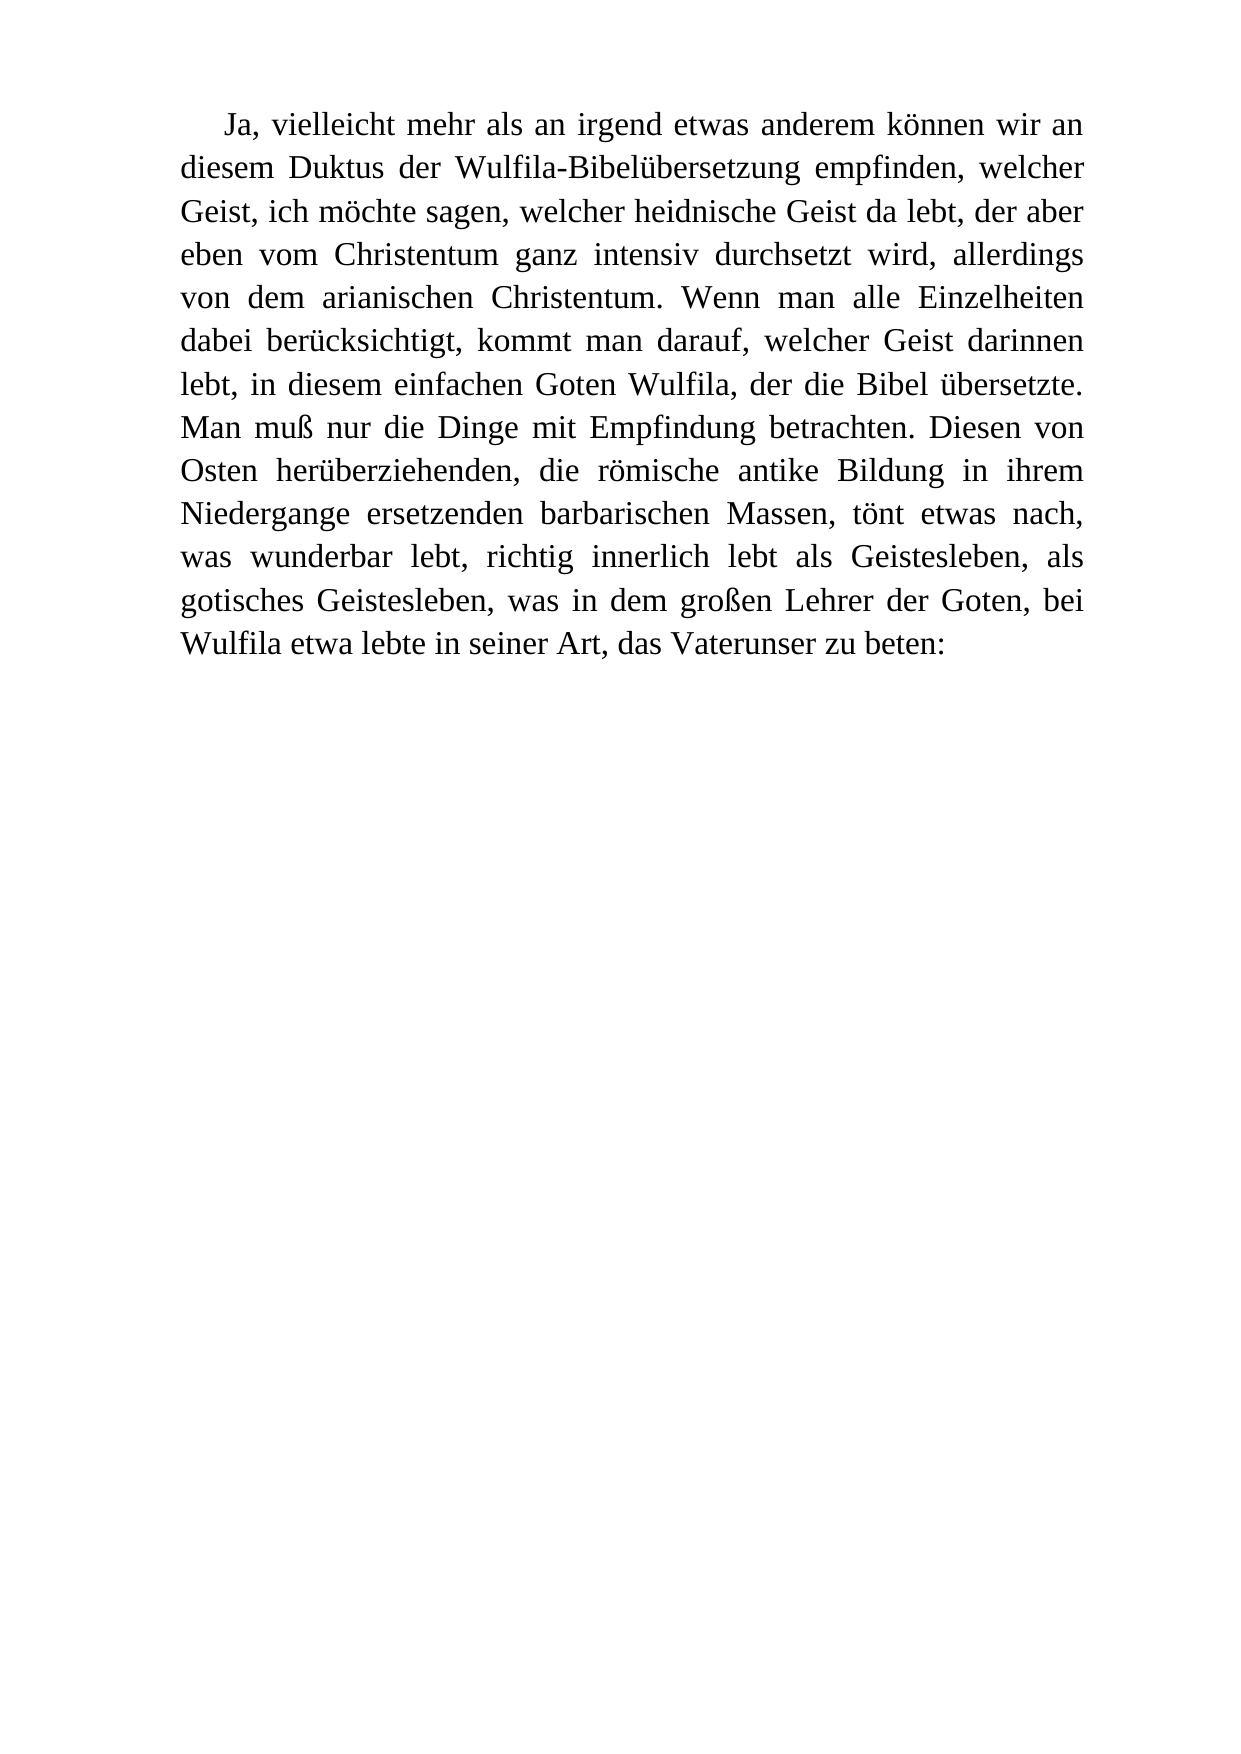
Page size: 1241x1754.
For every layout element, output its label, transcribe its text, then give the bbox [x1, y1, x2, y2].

text Ja, vielleicht mehr als an irgend etwas anderem können wir an diesem Duktus der Wulfila-Bibelübersetzung empfinden, welcher Geist, ich möchte sagen, welcher heidnische Geist da lebt, der aber eben vom Christentum ganz intensiv durchsetzt wird, allerdings von dem arianischen Christentum. Wenn man alle Einzelheiten dabei berücksichtigt, kommt man darauf, welcher Geist darinnen lebt, in diesem einfachen Goten Wulfila, der die Bibel übersetzte. Man muß nur die Dinge mit Empfindung betrachten. Diesen von Osten herüberziehenden, die römische antike Bildung in ihrem Niedergange ersetzenden barbarischen Massen, tönt etwas nach, was wunderbar lebt, richtig innerlich lebt als Geistesleben, als gotisches Geistesleben, was in dem großen Lehrer der Goten, bei Wulfila etwa lebte in seiner Art, das Vaterunser zu beten: [180, 104, 1085, 662]
